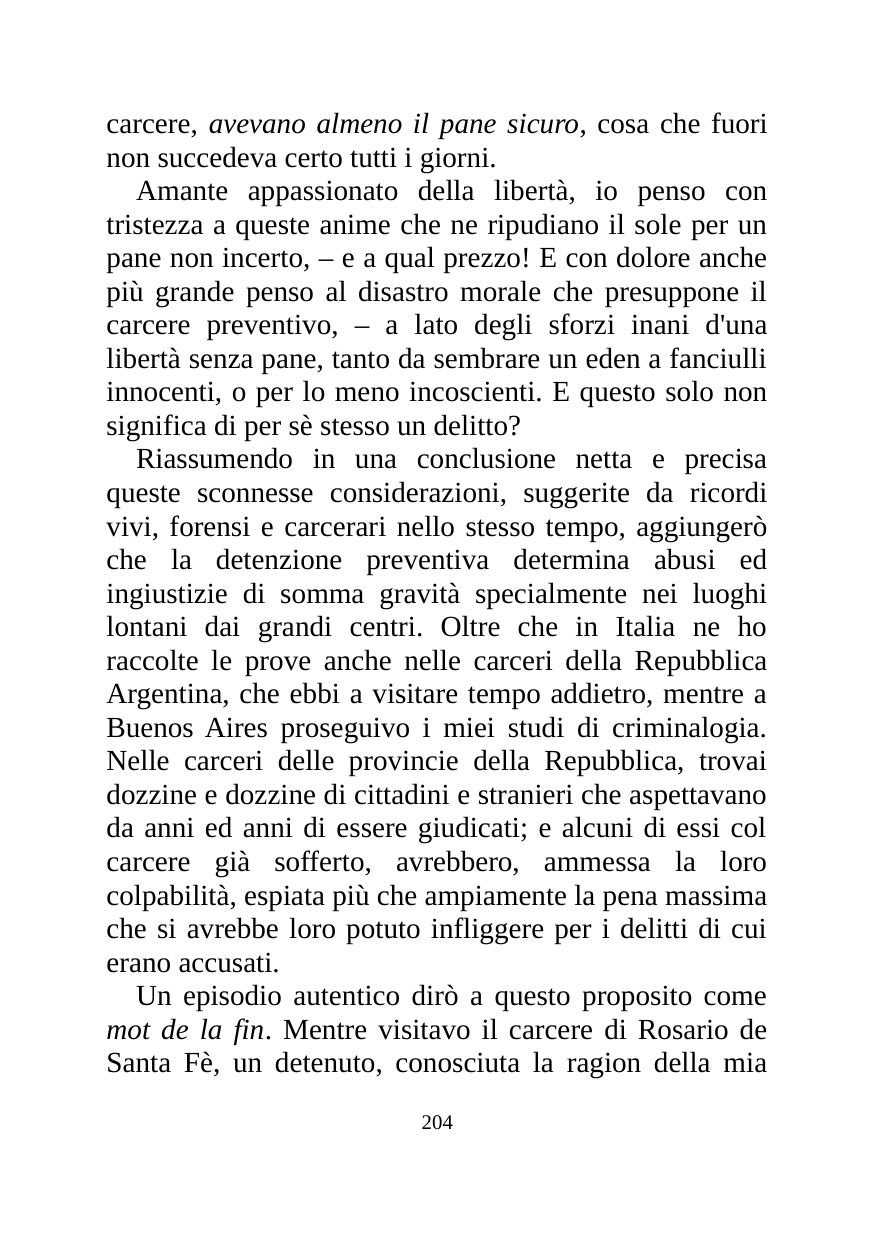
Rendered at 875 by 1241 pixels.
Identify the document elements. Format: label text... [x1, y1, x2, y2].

text Amante appassionato della libertà, io penso con tristezza a queste anime che ne ripudiano il sole per un pane non incerto, – e a qual prezzo! E con dolore anche più grande penso al disastro morale che presuppone il carcere preventivo, – a lato degli sforzi inani d'una libertà senza pane, tanto da sembrare un eden a fanciulli innocenti, o per lo meno incoscienti. E questo solo non significa di per sè stesso un delitto? [106, 173, 768, 442]
text Un episodio autentico dirò a questo proposito come mot de la fin. Mentre visitavo il carcere di Rosario de Santa Fè, un detenuto, conosciuta la ragion della mia [106, 978, 768, 1079]
text Riassumendo in una conclusione netta e precisa queste sconnesse considerazioni, suggerite da ricordi vivi, forensi e carcerari nello stesso tempo, aggiungerò che la detenzione preventiva determina abusi ed ingiustizie di somma gravità specialmente nei luoghi lontani dai grandi centri. Oltre che in Italia ne ho raccolte le prove anche nelle carceri della Repubblica Argentina, che ebbi a visitare tempo addietro, mentre a Buenos Aires proseguivo i miei studi di criminalogia. Nelle carceri delle provincie della Repubblica, trovai dozzine e dozzine di cittadini e stranieri che aspettavano da anni ed anni di essere giudicati; e alcuni di essi col carcere già sofferto, avrebbero, ammessa la loro colpabilità, espiata più che ampiamente la pena massima che si avrebbe loro potuto infliggere per i delitti di cui erano accusati. [106, 442, 768, 978]
text carcere, avevano almeno il pane sicuro, cosa che fuori non succedeva certo tutti i giorni. [106, 106, 768, 173]
